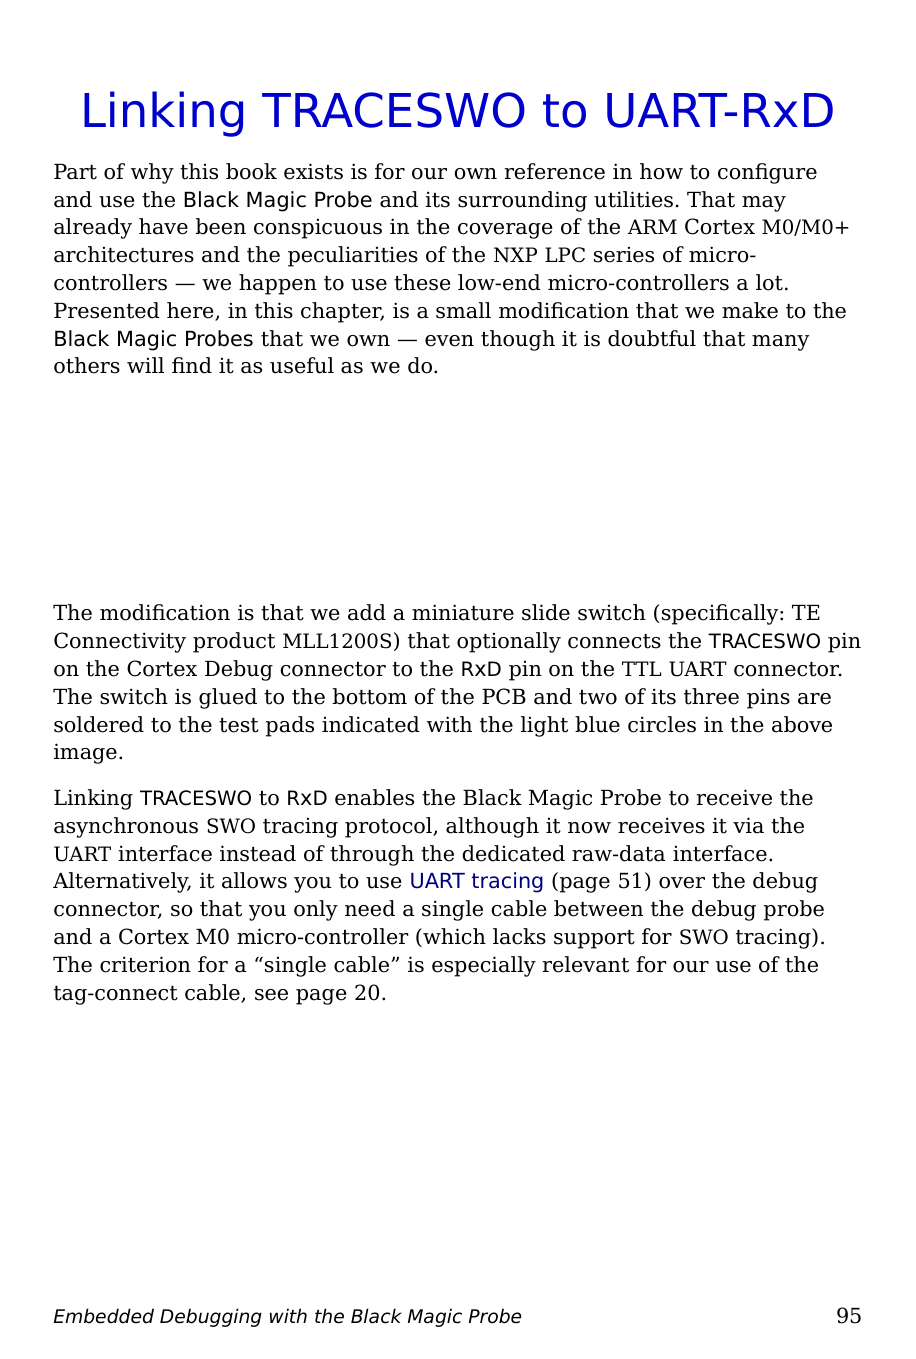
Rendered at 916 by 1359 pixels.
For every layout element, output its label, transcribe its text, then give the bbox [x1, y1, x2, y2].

text Part of why this book exists is for our own reference in how to configure and use the Black Magic Probe and its surrounding utilities. That may already have been conspicuous in the coverage of the ARM Cortex M0/M0+ architectures and the peculiarities of the NXP LPC series of micro-controllers — we happen to use these low-end micro-controllers a lot. Presented here, in this chapter, is a small modification that we make to the Black Magic Probes that we own — even though it is doubtful that many others will find it as useful as we do. [53, 160, 862, 379]
text Linking TRACESWO to RxD enables the Black Magic Probe to receive the asynchronous SWO tracing protocol, although it now receives it via the UART interface instead of through the dedicated raw-data interface. Alternatively, it allows you to use UART tracing (page 51) over the debug connector, so that you only need a single cable between the debug probe and a Cortex M0 micro-controller (which lacks support for SWO tracing). The criterion for a “single cable” is especially relevant for our use of the tag-connect cable, see page 20. [53, 786, 862, 1005]
text The modification is that we add a miniature slide switch (specifically: TE Connectivity product MLL1200S) that optionally connects the TRACESWO pin on the Cortex Debug connector to the RxD pin on the TTL UART connector. The switch is glued to the bottom of the PCB and two of its three pins are soldered to the test pads indicated with the light blue circles in the above image. [53, 400, 862, 765]
subtitle Linking TRACESWO to UART-RxD [53, 84, 862, 138]
